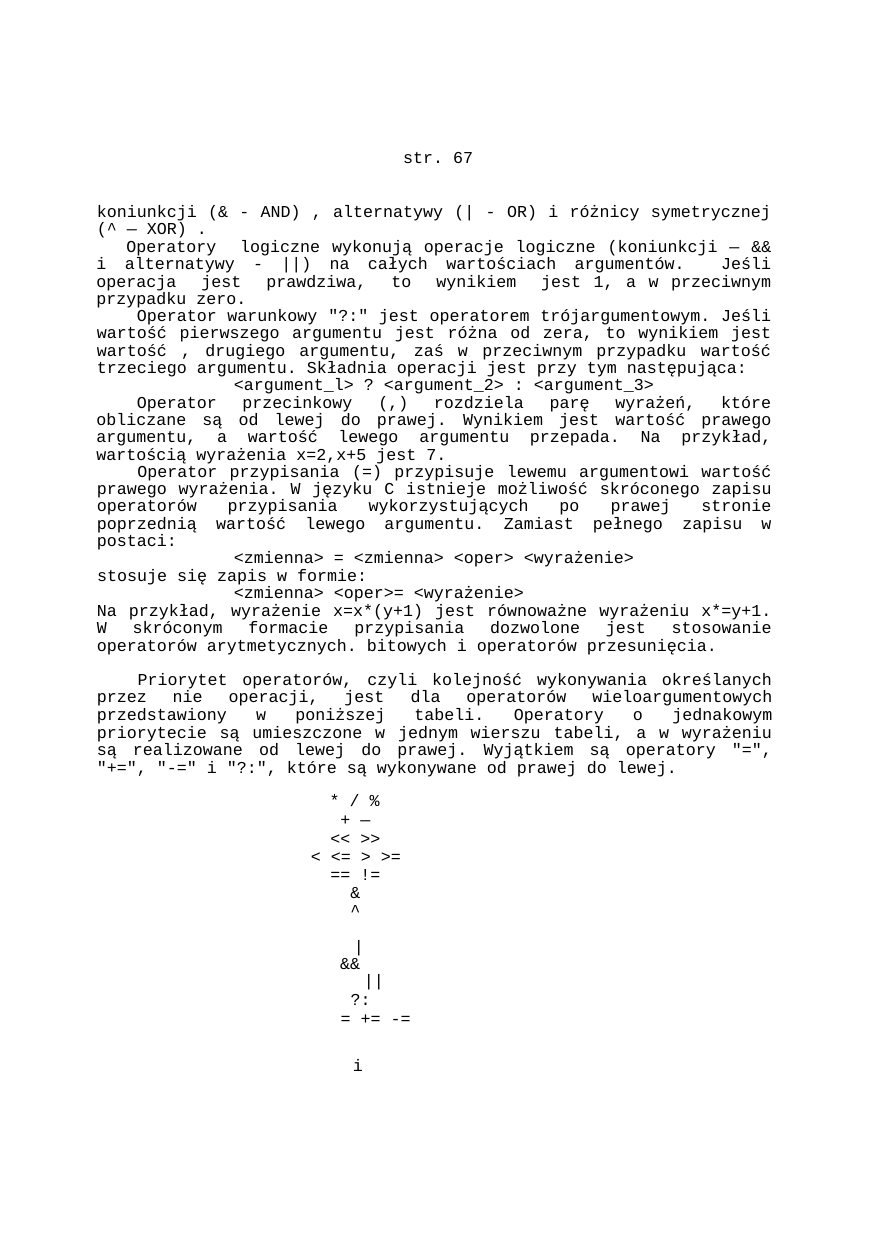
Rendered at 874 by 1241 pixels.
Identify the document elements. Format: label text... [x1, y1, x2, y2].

text Priorytet operatorów, czyli kolejność wykonywania określanych przez nie operacji, jest dla operatorów wieloargumentowych przedstawiony w poniższej tabeli. Operatory o jednakowym priorytecie są umieszczone w jednym wierszu tabeli, a w wyrażeniu są realizowane od lewej do prawej. Wyjątkiem są operatory "=", "+=", "-=" i "?:", które są wykonywane od prawej do lewej. [97, 671, 772, 777]
text koniunkcji (& - AND) , alternatywy (| - OR) i różnicy symetrycznej (^ — XOR) . [97, 204, 771, 238]
text Operator przecinkowy (,) rozdziela parę wyrażeń, które obliczane są od lewej do prawej. Wynikiem jest wartość prawego argumentu, a wartość lewego argumentu przepada. Na przykład, wartością wyrażenia x=2,x+5 jest 7. [96, 394, 771, 463]
text & [96, 884, 614, 902]
text + — [96, 811, 614, 829]
text == != [96, 866, 614, 884]
text <zmienna> = <zmienna> <oper> <wyrażenie> stosuje się zapis w formie: [97, 550, 682, 584]
text ?: [340, 992, 772, 1011]
text || [344, 973, 772, 992]
text ^ [96, 902, 614, 920]
text <argument_l> ? <argument_2> : <argument_3> [233, 377, 772, 394]
text = += -= [340, 1011, 772, 1029]
text * / % [329, 792, 772, 811]
text << >> [96, 830, 614, 848]
text | && [340, 938, 382, 973]
text <zmienna> <oper>= <wyrażenie> [234, 584, 772, 602]
text Operator warunkowy "?:" jest operatorem trójargumentowym. Jeśli wartość pierwszego argumentu jest różna od zera, to wynikiem jest wartość , drugiego argumentu, zaś w przeciwnym przypadku wartość trzeciego argumentu. Składnia operacji jest przy tym następująca: [97, 308, 771, 377]
text Operatory logiczne wykonują operacje logiczne (koniunkcji — && i alternatywy - ||) na całych wartościach argumentów. Jeśli operacja jest prawdziwa, to wynikiem jest 1, a w przeciwnym przypadku zero. [96, 239, 771, 308]
text < <= > >= [96, 848, 615, 866]
text Operator przypisania (=) przypisuje lewemu argumentowi wartość prawego wyrażenia. W języku C istnieje możliwość skróconego zapisu operatorów przypisania wykorzystujących po prawej stronie poprzednią wartość lewego argumentu. Zamiast pełnego zapisu w postaci: [97, 463, 771, 550]
text i [353, 1058, 772, 1077]
text Na przykład, wyrażenie x=x*(y+1) jest równoważne wyrażeniu x*=y+1. W skróconym formacie przypisania dozwolone jest stosowanie operatorów arytmetycznych. bitowych i operatorów przesunięcia. [97, 602, 771, 655]
text str. 67 [104, 150, 772, 169]
